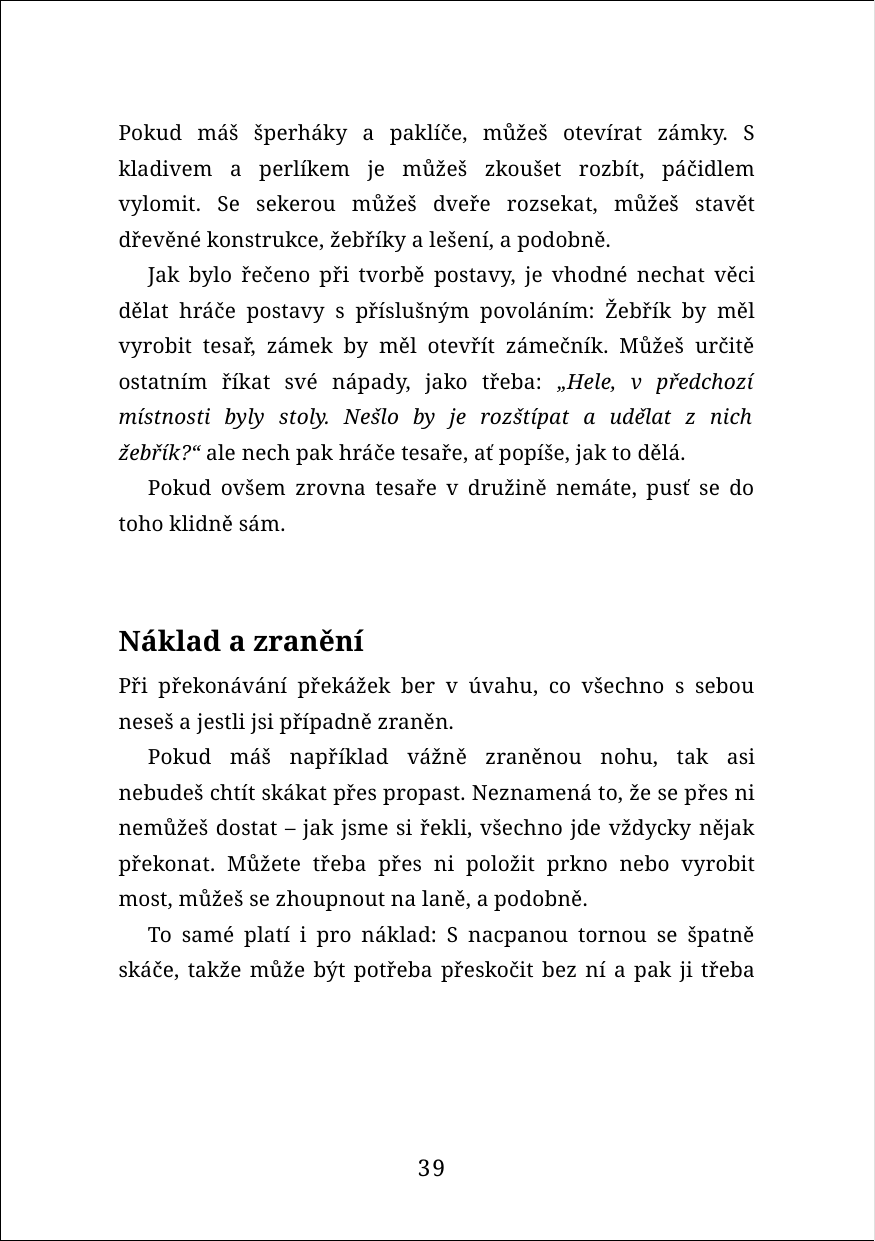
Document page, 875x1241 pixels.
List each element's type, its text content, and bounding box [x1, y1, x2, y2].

subtitle Náklad a zranění [118, 621, 756, 660]
text Při překonávání překážek ber v úvahu, co všechno s sebou neseš a jestli jsi případně zraněn. Pokud máš například vážně zraněnou nohu, tak asi nebudeš chtít skákat přes propast. Neznamená to, že se přes ni nemůžeš dostat – jak jsme si řekli, všechno jde vždycky nějak překonat. Můžete třeba přes ni položit prkno nebo vyrobit most, můžeš se zhoupnout na laně, a podobně. To samé platí i pro náklad: S nacpanou tornou se špatně skáče, takže může být potřeba přeskočit bez ní a pak ji třeba [118, 671, 756, 984]
text Pokud máš šperháky a paklíče, můžeš otevírat zámky. S kladivem a perlíkem je můžeš zkoušet rozbít, páčidlem vylomit. Se sekerou můžeš dveře rozsekat, můžeš stavět dřevěné konstrukce, žebříky a lešení, a podobně. Jak bylo řečeno při tvorbě postavy, je vhodné nechat věci dělat hráče postavy s příslušným povoláním: Žebřík by měl vyrobit tesař, zámek by měl otevřít zámečník. Můžeš určitě ostatním říkat své nápady, jako třeba: „Hele, v předchozí místnosti byly stoly. Nešlo by je rozštípat a udělat z nich žebřík?“ ale nech pak hráče tesaře, ať popíše, jak to dělá. Pokud ovšem zrovna tesaře v družině nemáte, pusť se do toho klidně sám. [118, 118, 756, 573]
